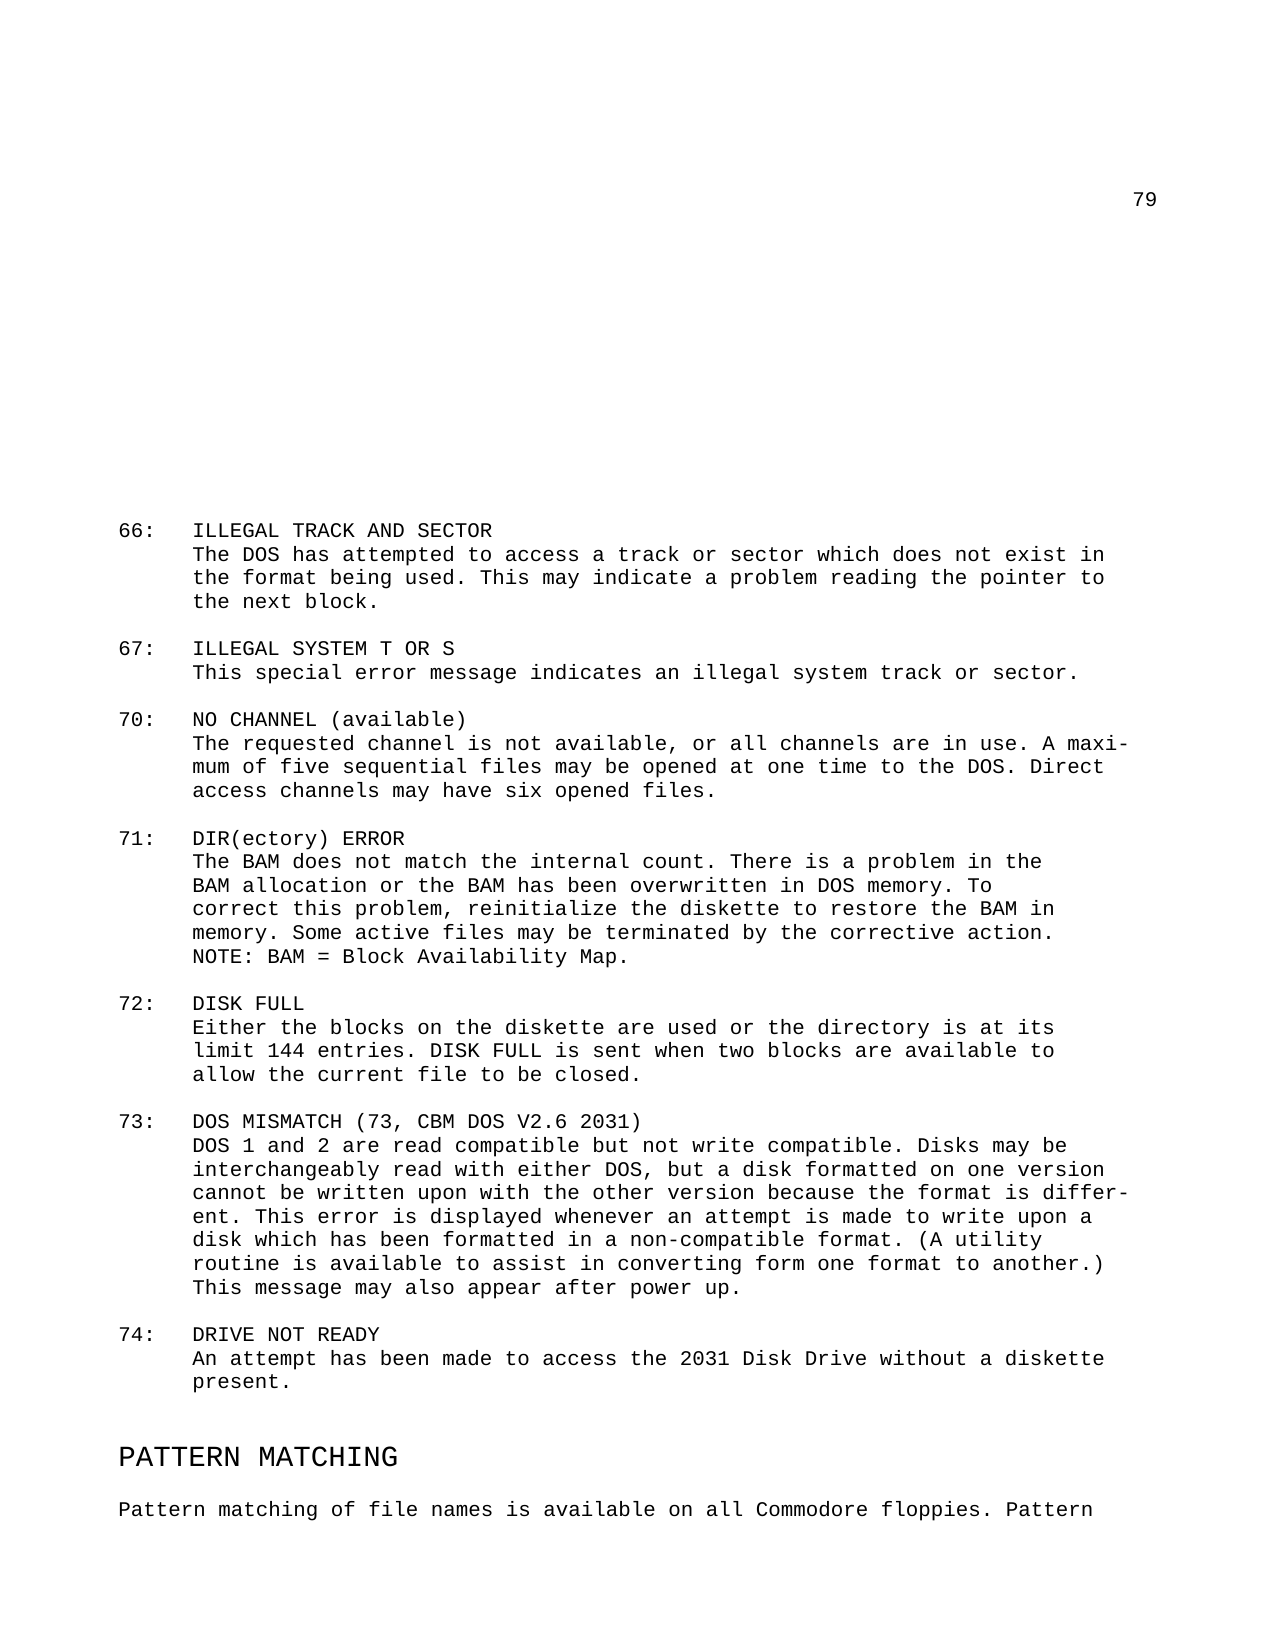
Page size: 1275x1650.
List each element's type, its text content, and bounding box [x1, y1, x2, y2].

text This special error message indicates an illegal system track or sector. [118, 662, 1157, 686]
text Either the blocks on the diskette are used or the directory is at its [118, 1017, 1157, 1040]
text 71: DIR(ectory) ERROR [118, 827, 1157, 851]
text 67: ILLEGAL SYSTEM T OR S [118, 638, 1157, 662]
text correct this problem, reinitialize the diskette to restore the BAM in [118, 898, 1157, 922]
text memory. Some active files may be terminated by the corrective action. [118, 922, 1157, 946]
text NOTE: BAM = Block Availability Map. [118, 946, 1157, 969]
text ent. This error is displayed whenever an attempt is made to write upon a [118, 1206, 1157, 1229]
text PATTERN MATCHING [118, 1442, 1157, 1475]
text interchangeably read with either DOS, but a disk formatted on one version [118, 1158, 1157, 1182]
text DOS 1 and 2 are read compatible but not write compatible. Disks may be [118, 1135, 1157, 1158]
text 73: DOS MISMATCH (73, CBM DOS V2.6 2031) [118, 1111, 1157, 1135]
text allow the current file to be closed. [118, 1064, 1157, 1088]
text The DOS has attempted to access a track or sector which does not exist in [118, 544, 1157, 567]
text routine is available to assist in converting form one format to another.) [118, 1253, 1157, 1277]
text cannot be written upon with the other version because the format is differ- [118, 1182, 1157, 1206]
text mum of five sequential files may be opened at one time to the DOS. Direct [118, 757, 1157, 780]
text An attempt has been made to access the 2031 Disk Drive without a diskette [118, 1348, 1157, 1371]
text The BAM does not match the internal count. There is a problem in the [118, 851, 1157, 875]
text This message may also appear after power up. [118, 1277, 1157, 1300]
text 79 [118, 189, 1157, 213]
text 70: NO CHANNEL (available) [118, 709, 1157, 733]
text 72: DISK FULL [118, 993, 1157, 1017]
text 74: DRIVE NOT READY [118, 1324, 1157, 1348]
text present. [118, 1371, 1157, 1395]
text 66: ILLEGAL TRACK AND SECTOR [118, 520, 1157, 544]
text access channels may have six opened files. [118, 780, 1157, 804]
text Pattern matching of file names is available on all Commodore floppies. Pattern [118, 1499, 1157, 1523]
text the next block. [118, 591, 1157, 615]
text BAM allocation or the BAM has been overwritten in DOS memory. To [118, 875, 1157, 898]
text limit 144 entries. DISK FULL is sent when two blocks are available to [118, 1040, 1157, 1064]
text disk which has been formatted in a non-compatible format. (A utility [118, 1229, 1157, 1253]
text The requested channel is not available, or all channels are in use. A maxi- [118, 733, 1157, 757]
text the format being used. This may indicate a problem reading the pointer to [118, 567, 1157, 591]
